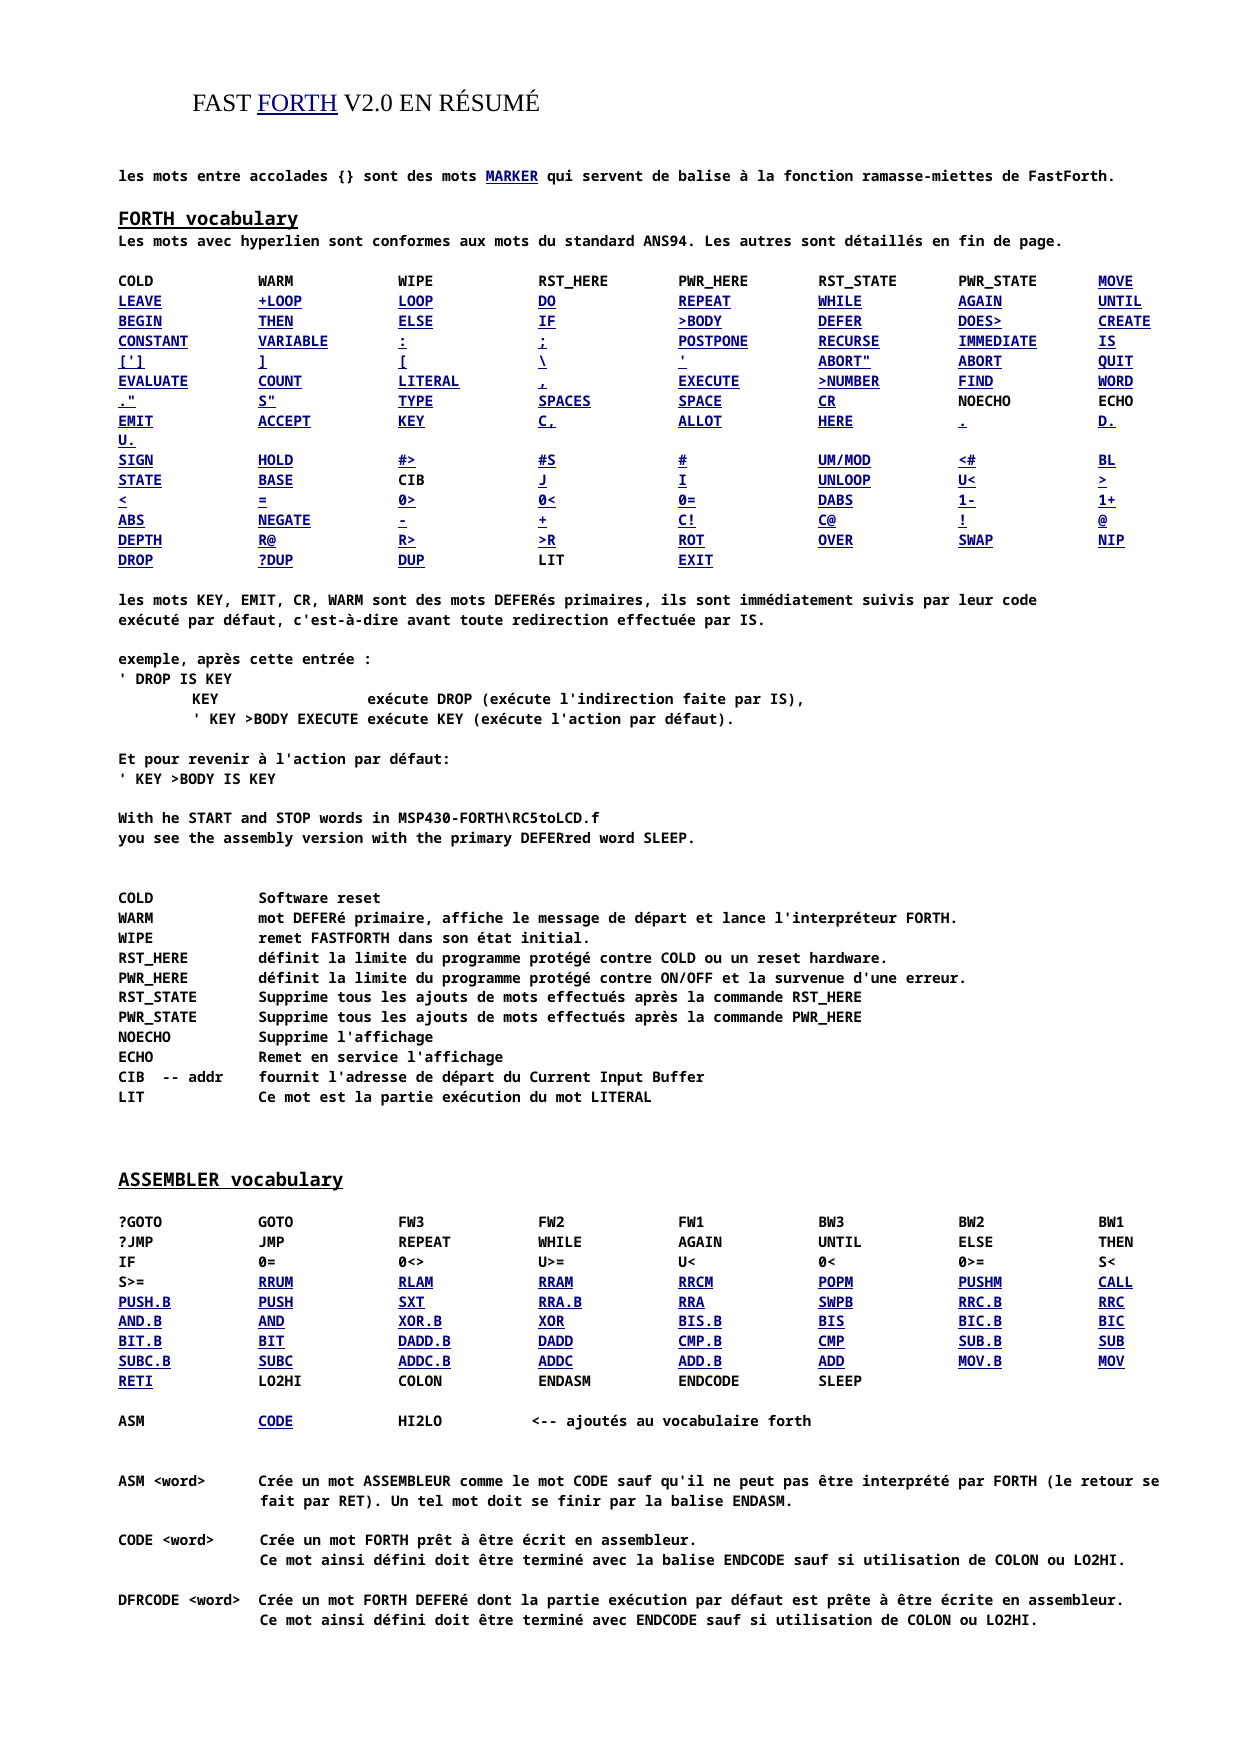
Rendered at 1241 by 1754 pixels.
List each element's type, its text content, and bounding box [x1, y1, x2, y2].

text SUBC.B SUBC ADDC.B ADDC ADD.B ADD MOV.B MOV [118, 1351, 1181, 1371]
text ?JMP JMP REPEAT WHILE AGAIN UNTIL ELSE THEN [118, 1232, 1181, 1252]
text RST_STATE Supprime tous les ajouts de mots effectués après la commande RST_HERE [118, 987, 1181, 1007]
text ?GOTO GOTO FW3 FW2 FW1 BW3 BW2 BW1 [118, 1212, 1181, 1232]
text RST_HERE définit la limite du programme protégé contre COLD ou un reset hardware. [118, 947, 1181, 967]
text IF 0= 0<> U>= U< 0< 0>= S< [118, 1252, 1181, 1271]
text S>= RRUM RLAM RRAM RRCM POPM PUSHM CALL [118, 1271, 1181, 1291]
text COLD WARM WIPE RST_HERE PWR_HERE RST_STATE PWR_STATE MOVE LEAVE +LOOP LOOP DO REPEAT WHILE AGAIN UNTIL BEGIN THEN ELSE IF >BODY DEFER DOES> CREATE CONSTANT VARIABLE : ; POSTPONE RECURSE IMMEDIATE IS ['] ] [ \ ' ABORT" ABORT QUIT EVALUATE COUNT LITERAL , EXECUTE >NUMBER FIND WORD ." S" TYPE SPACES SPACE CR NOECHO ECHO EMIT ACCEPT KEY C, ALLOT HERE . D. U. [118, 271, 1181, 450]
text Ce mot ainsi défini doit être terminé avec la balise ENDCODE sauf si utilisation de COLON ou LO2HI. [118, 1550, 1181, 1570]
text ASSEMBLER vocabulary [118, 1166, 1181, 1192]
text ' KEY >BODY IS KEY [118, 768, 1181, 808]
text ASM <word> Crée un mot ASSEMBLEUR comme le mot CODE sauf qu'il ne peut pas être interprété par FORTH (le retour se fait par RET). Un tel mot doit se finir par la balise ENDASM. [118, 1470, 1181, 1510]
text PUSH.B PUSH SXT RRA.B RRA SWPB RRC.B RRC [118, 1291, 1181, 1311]
text ECHO Remet en service l'affichage [118, 1047, 1181, 1067]
text SIGN HOLD #> #S # UM/MOD <# BL STATE BASE CIB J I UNLOOP U< > < = 0> 0< 0= DABS 1- 1+ ABS NEGATE - + C! C@ ! @ DEPTH R@ R> >R ROT OVER SWAP NIP DROP ?DUP DUP LIT EXIT [118, 450, 1181, 569]
text FAST FORTH V2.0 EN RÉSUMÉ [118, 88, 1181, 117]
text CIB -- addr fournit l'adresse de départ du Current Input Buffer [118, 1067, 1181, 1087]
text FORTH vocabulary [118, 206, 1181, 231]
text WIPE remet FASTFORTH dans son état initial. [118, 928, 1181, 947]
text CODE <word> Crée un mot FORTH prêt à être écrit en assembleur. [118, 1530, 1181, 1550]
text ASM CODE HI2LO <-- ajoutés au vocabulaire forth [118, 1411, 1181, 1431]
text COLD Software reset [118, 888, 1181, 908]
text PWR_HERE définit la limite du programme protégé contre ON/OFF et la survenue d'une erreur. [118, 967, 1181, 987]
text BIT.B BIT DADD.B DADD CMP.B CMP SUB.B SUB [118, 1331, 1181, 1351]
text Les mots avec hyperlien sont conformes aux mots du standard ANS94. Les autres sont détaillés en fin de page. [118, 231, 1181, 251]
text RETI LO2HI COLON ENDASM ENDCODE SLEEP [118, 1371, 1181, 1391]
text PWR_STATE Supprime tous les ajouts de mots effectués après la commande PWR_HERE [118, 1007, 1181, 1027]
text exécuté par défaut, c'est-à-dire avant toute redirection effectuée par IS. [118, 609, 1181, 629]
text NOECHO Supprime l'affichage [118, 1027, 1181, 1047]
text WARM mot DEFERé primaire, affiche le message de départ et lance l'interpréteur FORTH. [118, 908, 1181, 928]
text exemple, après cette entrée : [118, 649, 1181, 669]
text LIT Ce mot est la partie exécution du mot LITERAL [118, 1087, 1181, 1107]
text AND.B AND XOR.B XOR BIS.B BIS BIC.B BIC [118, 1311, 1181, 1331]
text Ce mot ainsi défini doit être terminé avec ENDCODE sauf si utilisation de COLON ou LO2HI. [118, 1610, 1181, 1629]
text ' DROP IS KEY KEY exécute DROP (exécute l'indirection faite par IS), ' KEY >BODY EXECUTE exécute KEY (exécute l'action par défaut). Et pour revenir à l'action par défaut: [118, 669, 1181, 768]
text With he START and STOP words in MSP430-FORTH\RC5toLCD.f you see the assembly version with the primary DEFERred word SLEEP. [118, 808, 1181, 868]
text les mots entre accolades {} sont des mots MARKER qui servent de balise à la fonction ramasse-miettes de FastForth. [118, 166, 1181, 186]
text les mots KEY, EMIT, CR, WARM sont des mots DEFERés primaires, ils sont immédiatement suivis par leur code [118, 589, 1181, 609]
text DFRCODE <word> Crée un mot FORTH DEFERé dont la partie exécution par défaut est prête à être écrite en assembleur. [118, 1590, 1181, 1610]
